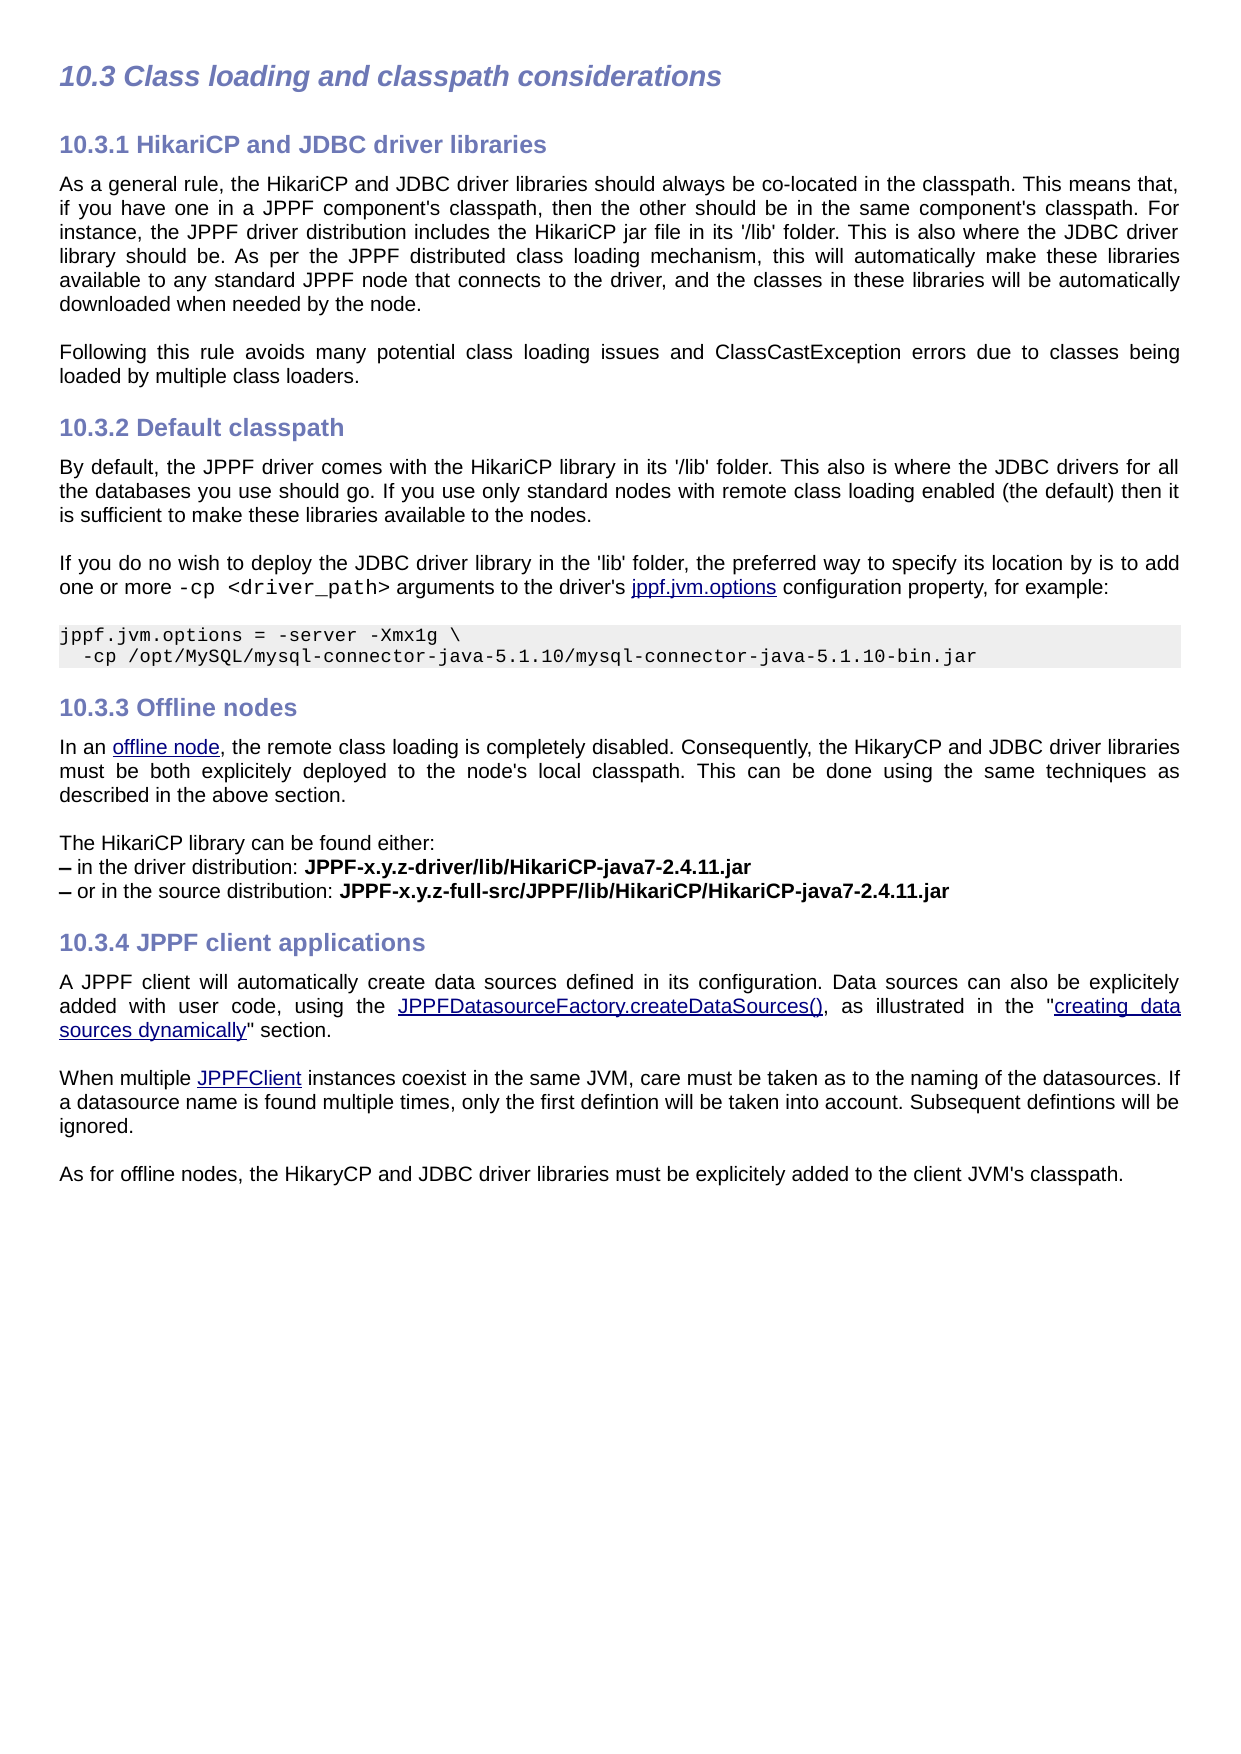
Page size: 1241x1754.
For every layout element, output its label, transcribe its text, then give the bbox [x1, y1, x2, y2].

list in the driver distribution: JPPF-x.y.z-driver/lib/HikariCP-java7-2.4.11.jar [59, 855, 1181, 879]
subtitle HikariCP and JDBC driver libraries [59, 130, 1181, 159]
text Following this rule avoids many potential class loading issues and ClassCastException errors due to classes being loaded by multiple class loaders. [59, 340, 1181, 388]
text When multiple JPPFClient instances coexist in the same JVM, care must be taken as to the naming of the datasources. If a datasource name is found multiple times, only the first defintion will be taken into account. Subsequent defintions will be ignored. [59, 1066, 1181, 1138]
text As for offline nodes, the HikaryCP and JDBC driver libraries must be explicitely added to the client JVM's classpath. [59, 1162, 1181, 1186]
text In an offline node, the remote class loading is completely disabled. Consequently, the HikaryCP and JDBC driver libraries must be both explicitely deployed to the node's local classpath. This can be done using the same techniques as described in the above section. [59, 734, 1181, 807]
text If you do no wish to deploy the JDBC driver library in the 'lib' folder, the preferred way to specify its location by is to add one or more -cp <driver_path> arguments to the driver's jppf.jvm.options configuration property, for example: [59, 551, 1181, 601]
subtitle Class loading and classpath considerations [59, 59, 1181, 93]
subtitle Offline nodes [59, 693, 1181, 722]
text As a general rule, the HikariCP and JDBC driver libraries should always be co-located in the classpath. This means that, if you have one in a JPPF component's classpath, then the other should be in the same component's classpath. For instance, the JPPF driver distribution includes the HikariCP jar file in its '/lib' folder. This is also where the JDBC driver library should be. As per the JPPF distributed class loading mechanism, this will automatically make these libraries available to any standard JPPF node that connects to the driver, and the classes in these libraries will be automatically downloaded when needed by the node. [59, 172, 1181, 316]
subtitle Default classpath [59, 413, 1181, 442]
text -cp /opt/MySQL/mysql-connector-java-5.1.10/mysql-connector-java-5.1.10-bin.jar [59, 647, 1181, 668]
text jppf.jvm.options = -server -Xmx1g \ [59, 625, 1181, 647]
subtitle JPPF client applications [59, 928, 1181, 957]
text A JPPF client will automatically create data sources defined in its configuration. Data sources can also be explicitely added with user code, using the JPPFDatasourceFactory.createDataSources(), as illustrated in the "creating data sources dynamically" section. [59, 969, 1181, 1042]
text By default, the JPPF driver comes with the HikariCP library in its '/lib' folder. This also is where the JDBC drivers for all the databases you use should go. If you use only standard nodes with remote class loading enabled (the default) then it is sufficient to make these libraries available to the nodes. [59, 455, 1181, 527]
text The HikariCP library can be found either: [59, 831, 1181, 855]
list or in the source distribution: JPPF-x.y.z-full-src/JPPF/lib/HikariCP/HikariCP-java7-2.4.11.jar [59, 879, 1181, 903]
